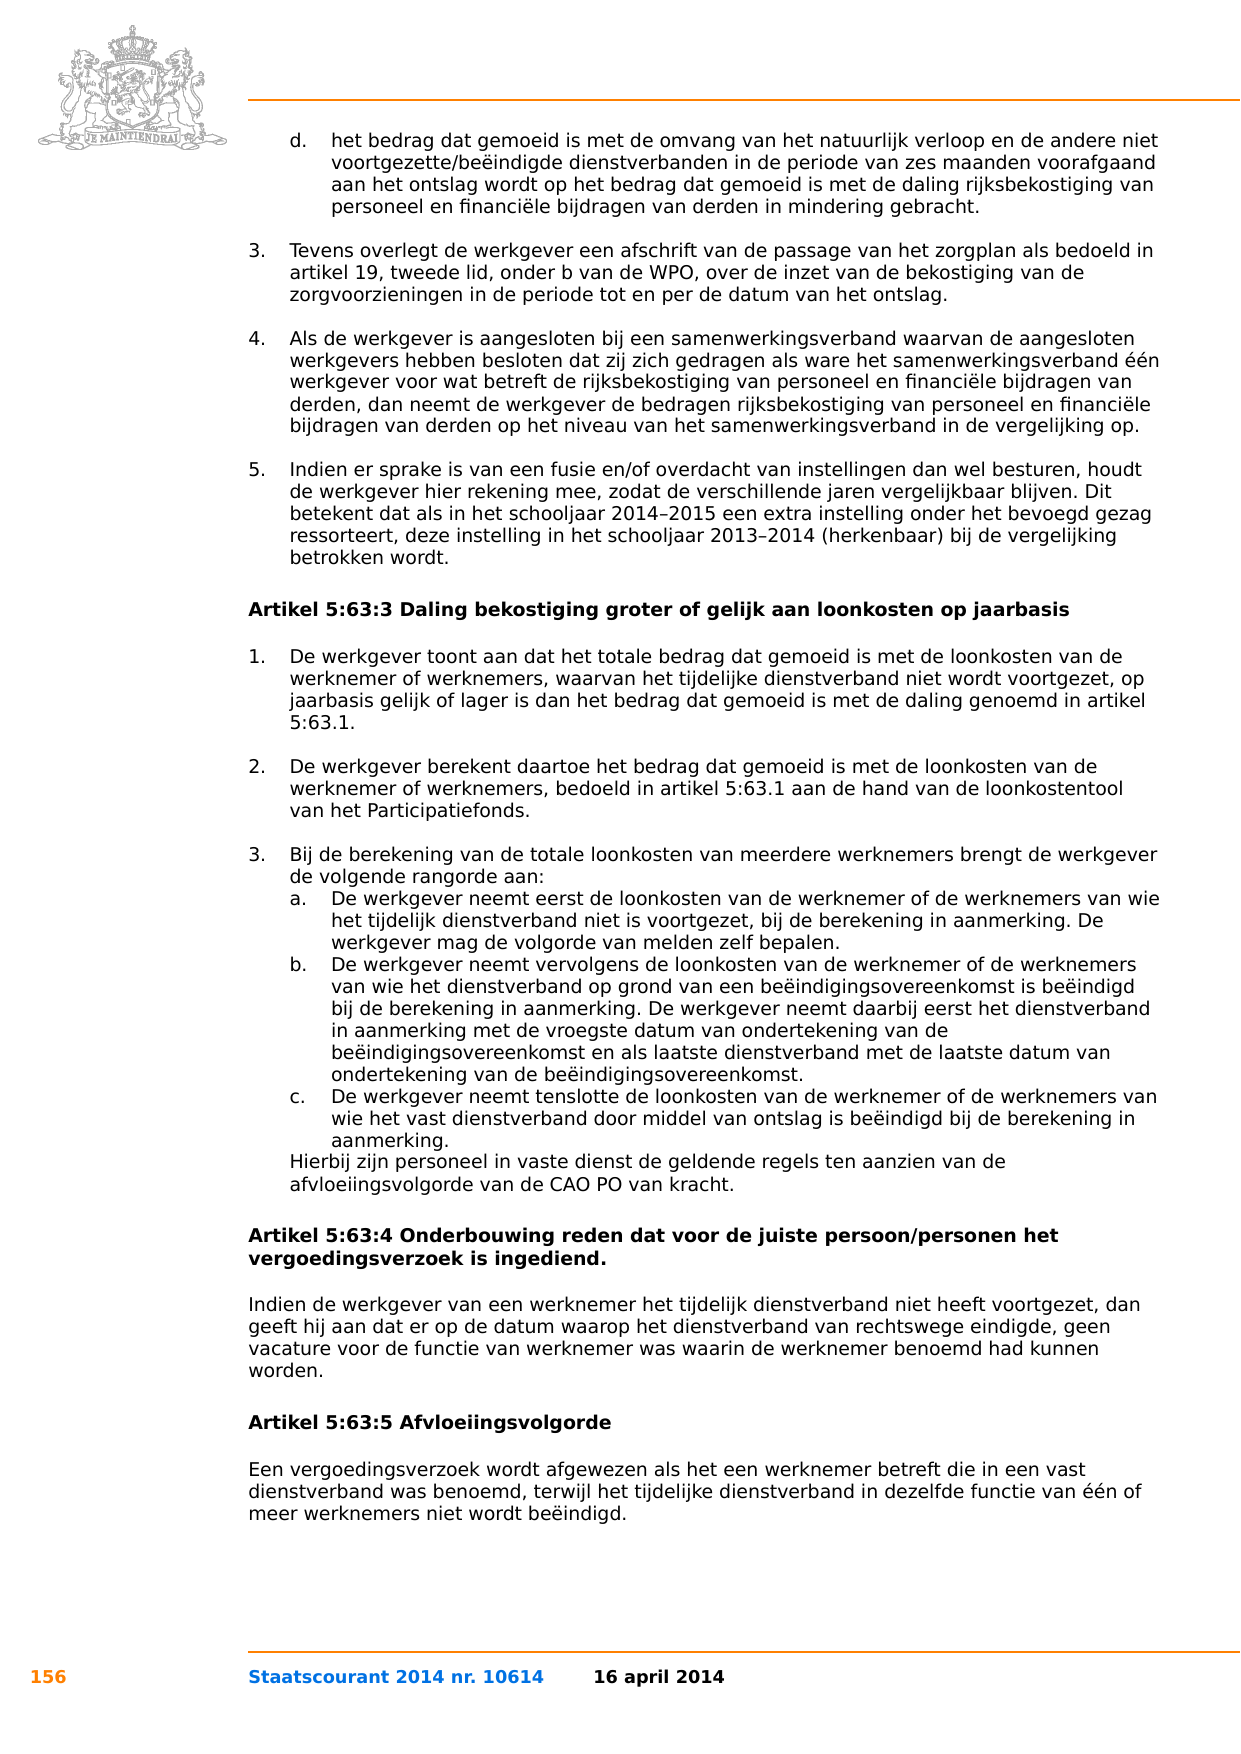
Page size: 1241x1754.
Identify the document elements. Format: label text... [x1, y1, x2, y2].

text 2. De werkgever berekent daartoe het bedrag dat gemoeid is met de loonkosten van de werknemer of werknemers, bedoeld in artikel 5:63.1 aan de hand van de loonkostentool van het Participatiefonds. [248, 756, 1163, 822]
text 3. Tevens overlegt de werkgever een afschrift van de passage van het zorgplan als bedoeld in artikel 19, tweede lid, onder b van de WPO, over de inzet van de bekostiging van de zorgvoorzieningen in de periode tot en per de datum van het ontslag. [248, 240, 1163, 306]
picture [38, 25, 227, 150]
text c. De werkgever neemt tenslotte de loonkosten van de werknemer of de werknemers van wie het vast dienstverband door middel van ontslag is beëindigd bij de berekening in aanmerking. [289, 1086, 1163, 1151]
text b. De werkgever neemt vervolgens de loonkosten van de werknemer of de werknemers van wie het dienstverband op grond van een beëindigingsovereenkomst is beëindigd bij de berekening in aanmerking. De werkgever neemt daarbij eerst het dienstverband in aanmerking met de vroegste datum van ondertekening van de beëindigingsovereenkomst en als laatste dienstverband met de laatste datum van ondertekening van de beëindigingsovereenkomst. [289, 954, 1163, 1086]
text Een vergoedingsverzoek wordt afgewezen als het een werknemer betreft die in een vast dienstverband was benoemd, terwijl het tijdelijke dienstverband in dezelfde functie van één of meer werknemers niet wordt beëindigd. [248, 1459, 1163, 1525]
subtitle Artikel 5:63:5 Afvloeiingsvolgorde [248, 1412, 1163, 1434]
text Indien de werkgever van een werknemer het tijdelijk dienstverband niet heeft voortgezet, dan geeft hij aan dat er op de datum waarop het dienstverband van rechtswege eindigde, geen vacature voor de functie van werknemer was waarin de werknemer benoemd had kunnen worden. [248, 1294, 1163, 1382]
text 3. Bij de berekening van de totale loonkosten van meerdere werknemers brengt de werkgever de volgende rangorde aan: [248, 844, 1163, 888]
subtitle Artikel 5:63:4 Onderbouwing reden dat voor de juiste persoon/personen het vergoedingsverzoek is ingediend. [248, 1225, 1163, 1269]
text Hierbij zijn personeel in vaste dienst de geldende regels ten aanzien van de afvloeiingsvolgorde van de CAO PO van kracht. [289, 1151, 1163, 1195]
text 4. Als de werkgever is aangesloten bij een samenwerkingsverband waarvan de aangesloten werkgevers hebben besloten dat zij zich gedragen als ware het samenwerkingsverband één werkgever voor wat betreft de rijksbekostiging van personeel en financiële bijdragen van derden, dan neemt de werkgever de bedragen rijksbekostiging van personeel en financiële bijdragen van derden op het niveau van het samenwerkingsverband in de vergelijking op. [248, 327, 1163, 437]
subtitle Artikel 5:63:3 Daling bekostiging groter of gelijk aan loonkosten op jaarbasis [248, 599, 1163, 621]
text 1. De werkgever toont aan dat het totale bedrag dat gemoeid is met de loonkosten van de werknemer of werknemers, waarvan het tijdelijke dienstverband niet wordt voortgezet, op jaarbasis gelijk of lager is dan het bedrag dat gemoeid is met de daling genoemd in artikel 5:63.1. [248, 646, 1163, 734]
text 5. Indien er sprake is van een fusie en/of overdacht van instellingen dan wel besturen, houdt de werkgever hier rekening mee, zodat de verschillende jaren vergelijkbaar blijven. Dit betekent dat als in het schooljaar 2014–2015 een extra instelling onder het bevoegd gezag ressorteert, deze instelling in het schooljaar 2013–2014 (herkenbaar) bij de vergelijking betrokken wordt. [248, 459, 1163, 569]
text a. De werkgever neemt eerst de loonkosten van de werknemer of de werknemers van wie het tijdelijk dienstverband niet is voortgezet, bij de berekening in aanmerking. De werkgever mag de volgorde van melden zelf bepalen. [289, 888, 1163, 954]
text d. het bedrag dat gemoeid is met de omvang van het natuurlijk verloop en de andere niet voortgezette/beëindigde dienstverbanden in de periode van zes maanden voorafgaand aan het ontslag wordt op het bedrag dat gemoeid is met de daling rijksbekostiging van personeel en financiële bijdragen van derden in mindering gebracht. [289, 130, 1163, 218]
